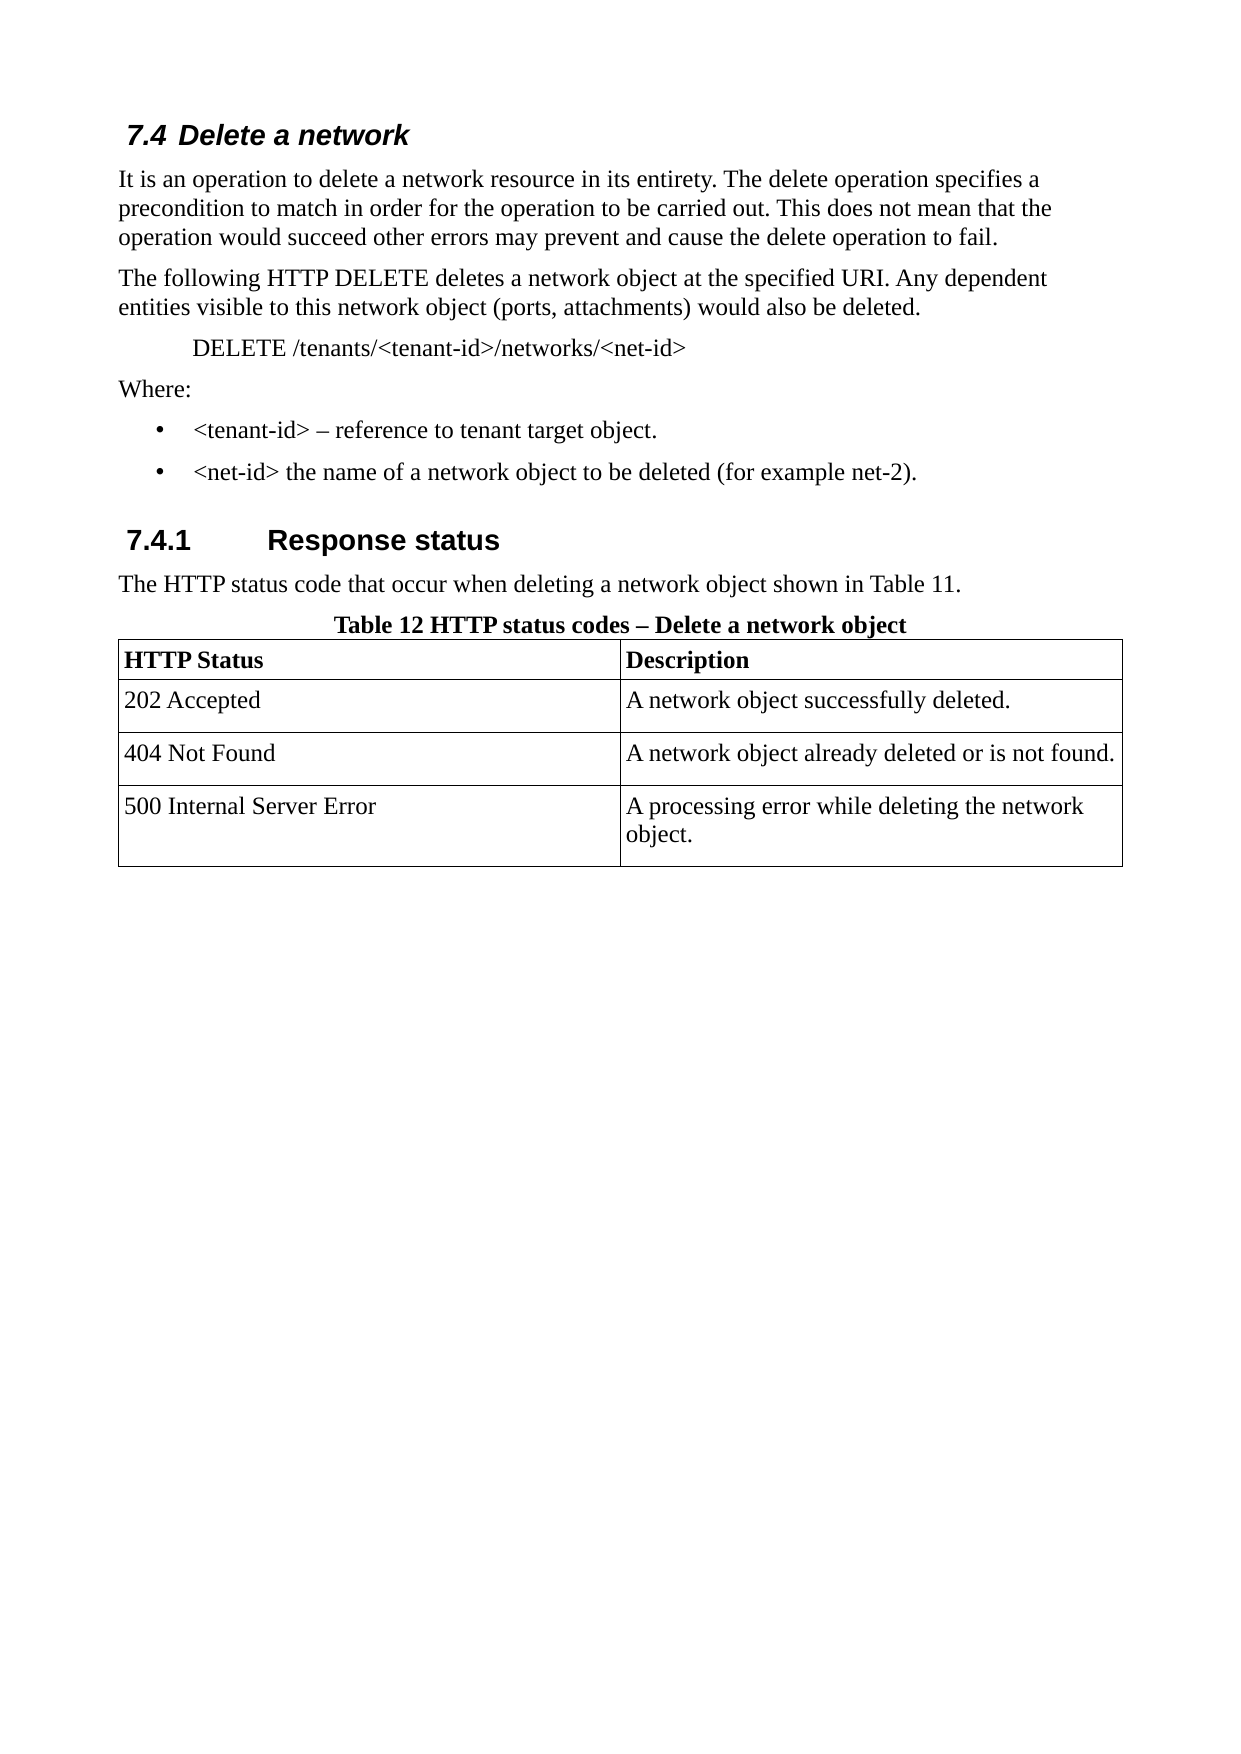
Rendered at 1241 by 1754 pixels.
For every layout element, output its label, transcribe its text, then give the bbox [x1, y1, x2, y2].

text Where: [118, 374, 1122, 403]
subtitle Delete a network [118, 118, 1122, 152]
text The following HTTP DELETE deletes a network object at the specified URI. Any dependent entities visible to this network object (ports, attachments) would also be deleted. [118, 263, 1122, 320]
table_cell 202 Accepted [119, 680, 620, 732]
table_header HTTP Status [119, 640, 620, 679]
list <tenant-id> – reference to tenant target object. [156, 415, 1122, 444]
subtitle Response status [118, 523, 1122, 556]
table_cell A network object successfully deleted. [621, 680, 1122, 732]
table_cell A processing error while deleting the network object. [621, 786, 1122, 866]
text The HTTP status code that occur when deleting a network object shown in Table 11. [118, 569, 1122, 598]
text It is an operation to delete a network resource in its entirety. The delete operation specifies a precondition to match in order for the operation to be carried out. This does not mean that the operation would succeed other errors may prevent and cause the delete operation to fail. [118, 164, 1122, 250]
text DELETE /tenants/<tenant-id>/networks/<net-id> [192, 333, 1122, 362]
table_cell A network object already deleted or is not found. [621, 733, 1122, 785]
table_cell 404 Not Found [119, 733, 620, 785]
list <net-id> the name of a network object to be deleted (for example net-2). [156, 457, 1122, 485]
table_header Description [621, 640, 1122, 679]
table_cell 500 Internal Server Error [119, 786, 620, 866]
subtitle Table １２ HTTP status codes – Delete a network object [118, 610, 1122, 639]
